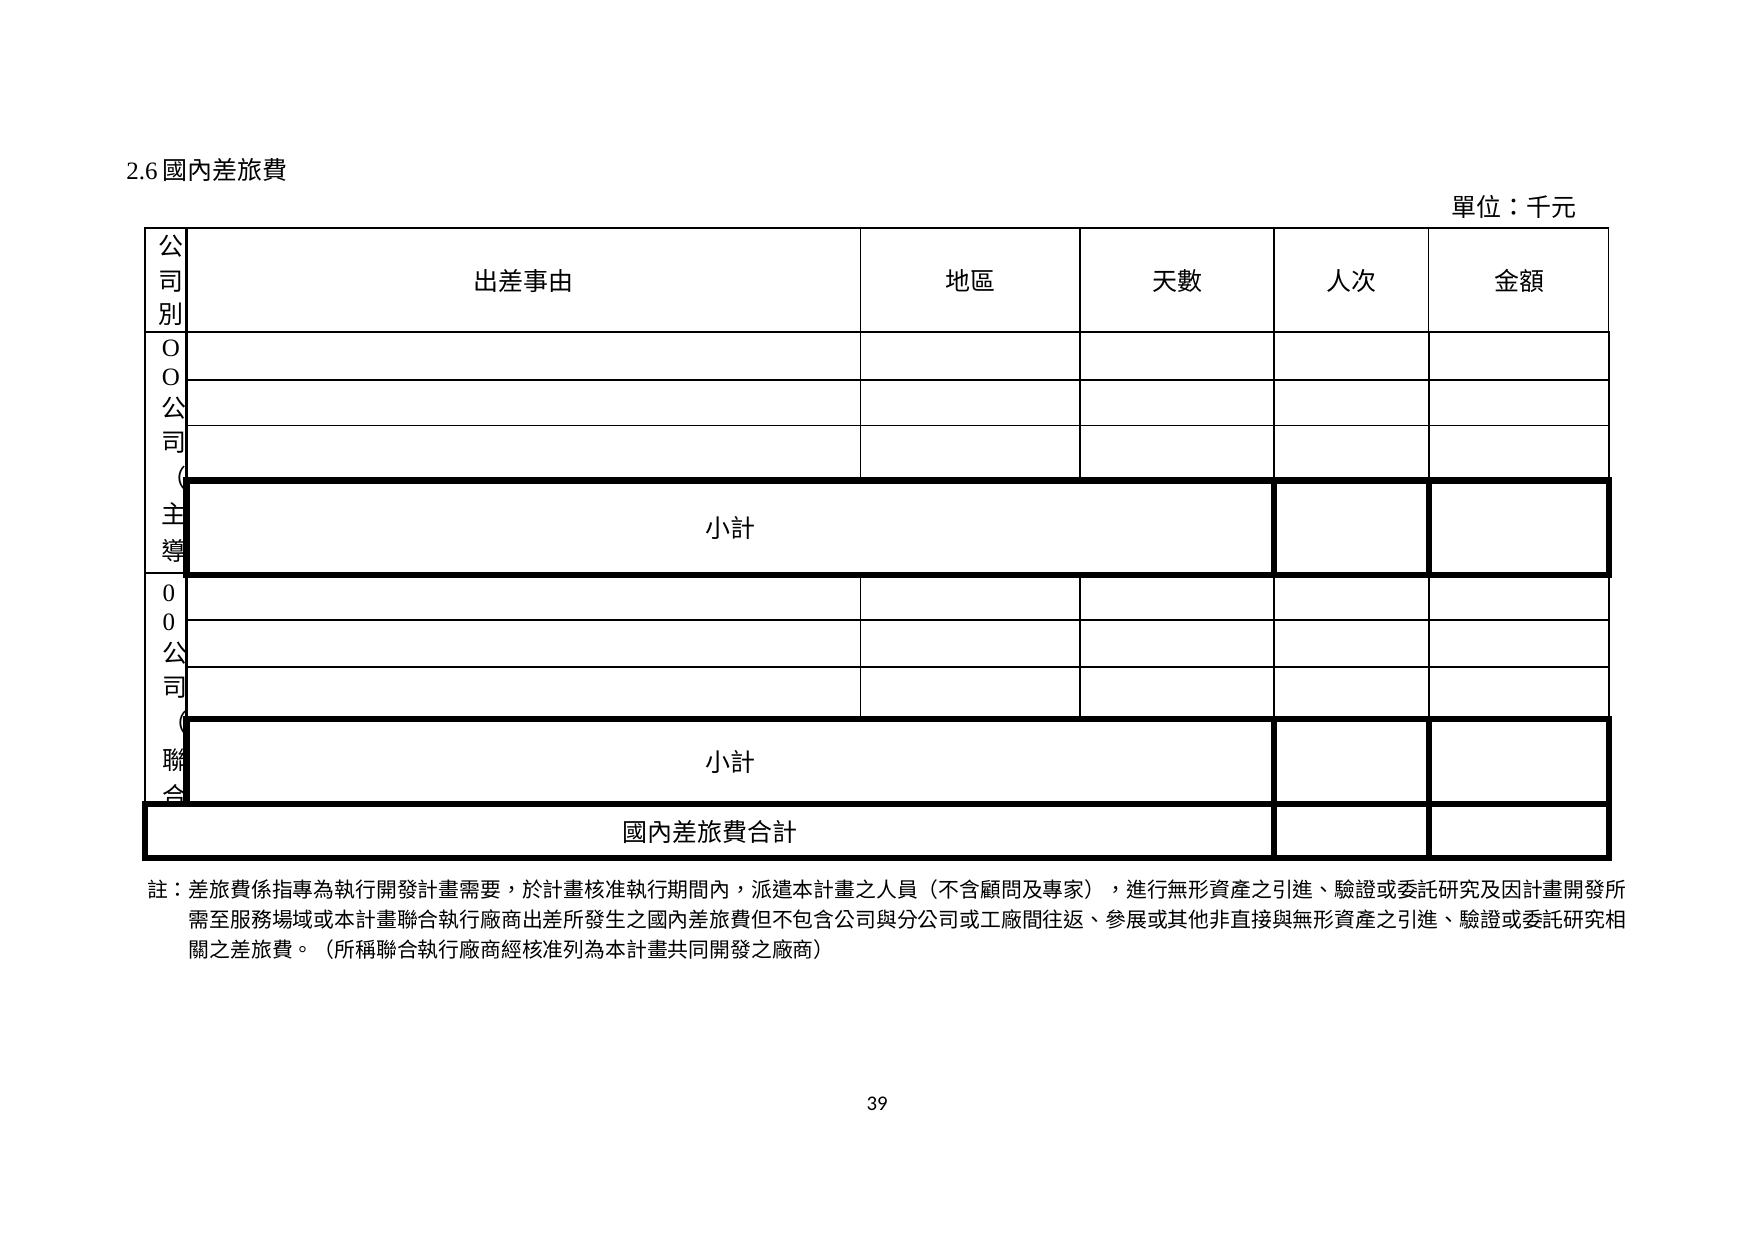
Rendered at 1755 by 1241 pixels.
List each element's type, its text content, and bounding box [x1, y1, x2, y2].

table_cell [861, 426, 1079, 477]
text 2.6國內差旅費 [126, 153, 1642, 187]
table_cell [1275, 381, 1428, 424]
table_cell [1430, 621, 1608, 666]
table_cell [1081, 668, 1273, 716]
table_cell [1275, 621, 1428, 666]
table_cell [188, 426, 860, 477]
table_cell 小計 [190, 484, 1271, 572]
table_cell 小計 [190, 722, 1271, 801]
table_cell OO公司（主導） [146, 333, 185, 572]
table_cell [1430, 381, 1608, 424]
table_cell [1277, 484, 1426, 572]
table_cell [188, 621, 860, 666]
table_cell [1430, 578, 1608, 619]
table_header 出差事由 [188, 229, 860, 331]
table_header 地區 [861, 229, 1079, 331]
table_cell [188, 381, 860, 424]
table_cell [1081, 426, 1273, 477]
table_cell [188, 668, 860, 716]
table_cell [861, 668, 1079, 716]
table_header 天數 [1081, 229, 1273, 331]
table_cell [1081, 621, 1273, 666]
table_header 公司別 [146, 229, 185, 331]
table_cell [861, 621, 1079, 666]
table_cell [188, 333, 860, 379]
table_cell [1432, 484, 1606, 572]
table_cell [1275, 333, 1428, 379]
table_cell [1430, 426, 1608, 477]
table_cell [1275, 426, 1428, 477]
table_header 人次 [1275, 229, 1428, 331]
table_cell [1081, 381, 1273, 424]
table_cell 國內差旅費合計 [148, 807, 1271, 854]
table_cell [1432, 807, 1606, 854]
table_cell [1430, 333, 1608, 379]
table_cell [1277, 722, 1426, 801]
text 單位：千元 [112, 189, 1577, 224]
table_cell [861, 333, 1079, 379]
table_cell [1081, 578, 1273, 619]
table_cell [1430, 668, 1608, 716]
table_cell [1432, 722, 1606, 801]
table_cell [188, 578, 860, 619]
table_cell [1275, 578, 1428, 619]
table_header 金額 [1429, 229, 1608, 331]
table_cell [861, 381, 1079, 424]
table_cell [1275, 668, 1428, 716]
table_cell [1081, 333, 1273, 379]
table_cell 00公司（聯合A） [146, 574, 185, 801]
table_cell [1277, 807, 1426, 854]
table_cell [861, 578, 1079, 619]
text 註：差旅費係指專為執行開發計畫需要，於計畫核准執行期間內，派遣本計畫之人員（不含顧問及專家），進行無形資產之引進、驗證或委託研究及因計畫開發所需至服務場域或本計畫聯合執行廠商出差所發生之國內差旅費但不包含公司與分公司或工廠間往返、參展或其他非直接與無形資產之引進、驗證或委託研究相關之差旅費。（所稱聯合執行廠商經核准列為本計畫共同開發之廠商） [147, 873, 1642, 964]
